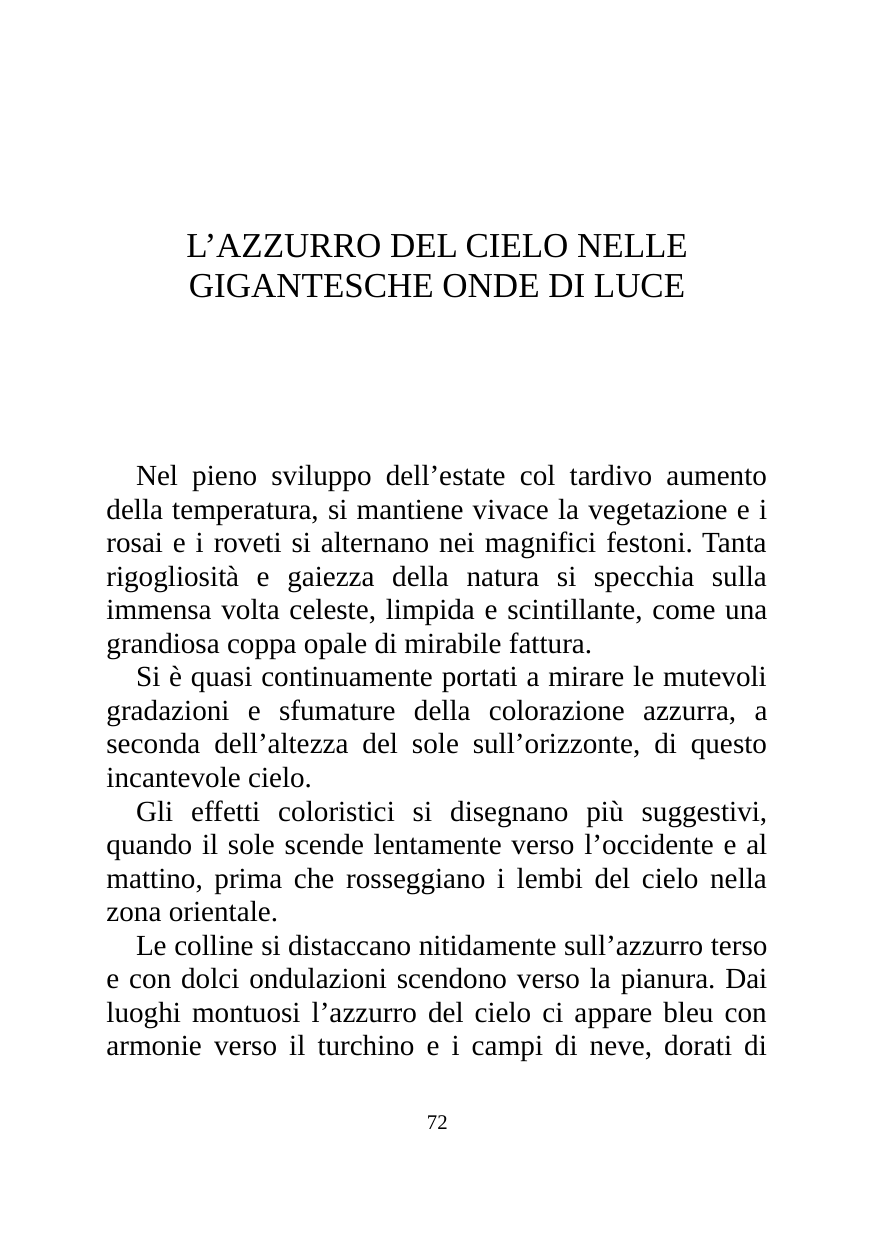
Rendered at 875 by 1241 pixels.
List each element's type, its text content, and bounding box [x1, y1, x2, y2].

text Le colline si distaccano nitidamente sull’azzurro terso e con dolci ondulazioni scendono verso la pianura. Dai luoghi montuosi l’azzurro del cielo ci appare bleu con armonie verso il turchino e i campi di neve, dorati di [106, 928, 768, 1062]
text Gli effetti coloristici si disegnano più suggestivi, quando il sole scende lentamente verso l’occidente e al mattino, prima che rosseggiano i lembi del cielo nella zona orientale. [106, 794, 768, 928]
subtitle L’AZZURRO DEL CIELO NELLE GIGANTESCHE ONDE DI LUCE [106, 224, 768, 305]
text Si è quasi continuamente portati a mirare le mutevoli gradazioni e sfumature della colorazione azzurra, a seconda dell’altezza del sole sull’orizzonte, di questo incantevole cielo. [106, 659, 768, 794]
text Nel pieno sviluppo dell’estate col tardivo aumento della temperatura, si mantiene vivace la vegetazione e i rosai e i roveti si alternano nei magnifici festoni. Tanta rigogliosità e gaiezza della natura si specchia sulla immensa volta celeste, limpida e scintillante, come una grandiosa coppa opale di mirabile fattura. [106, 458, 768, 659]
